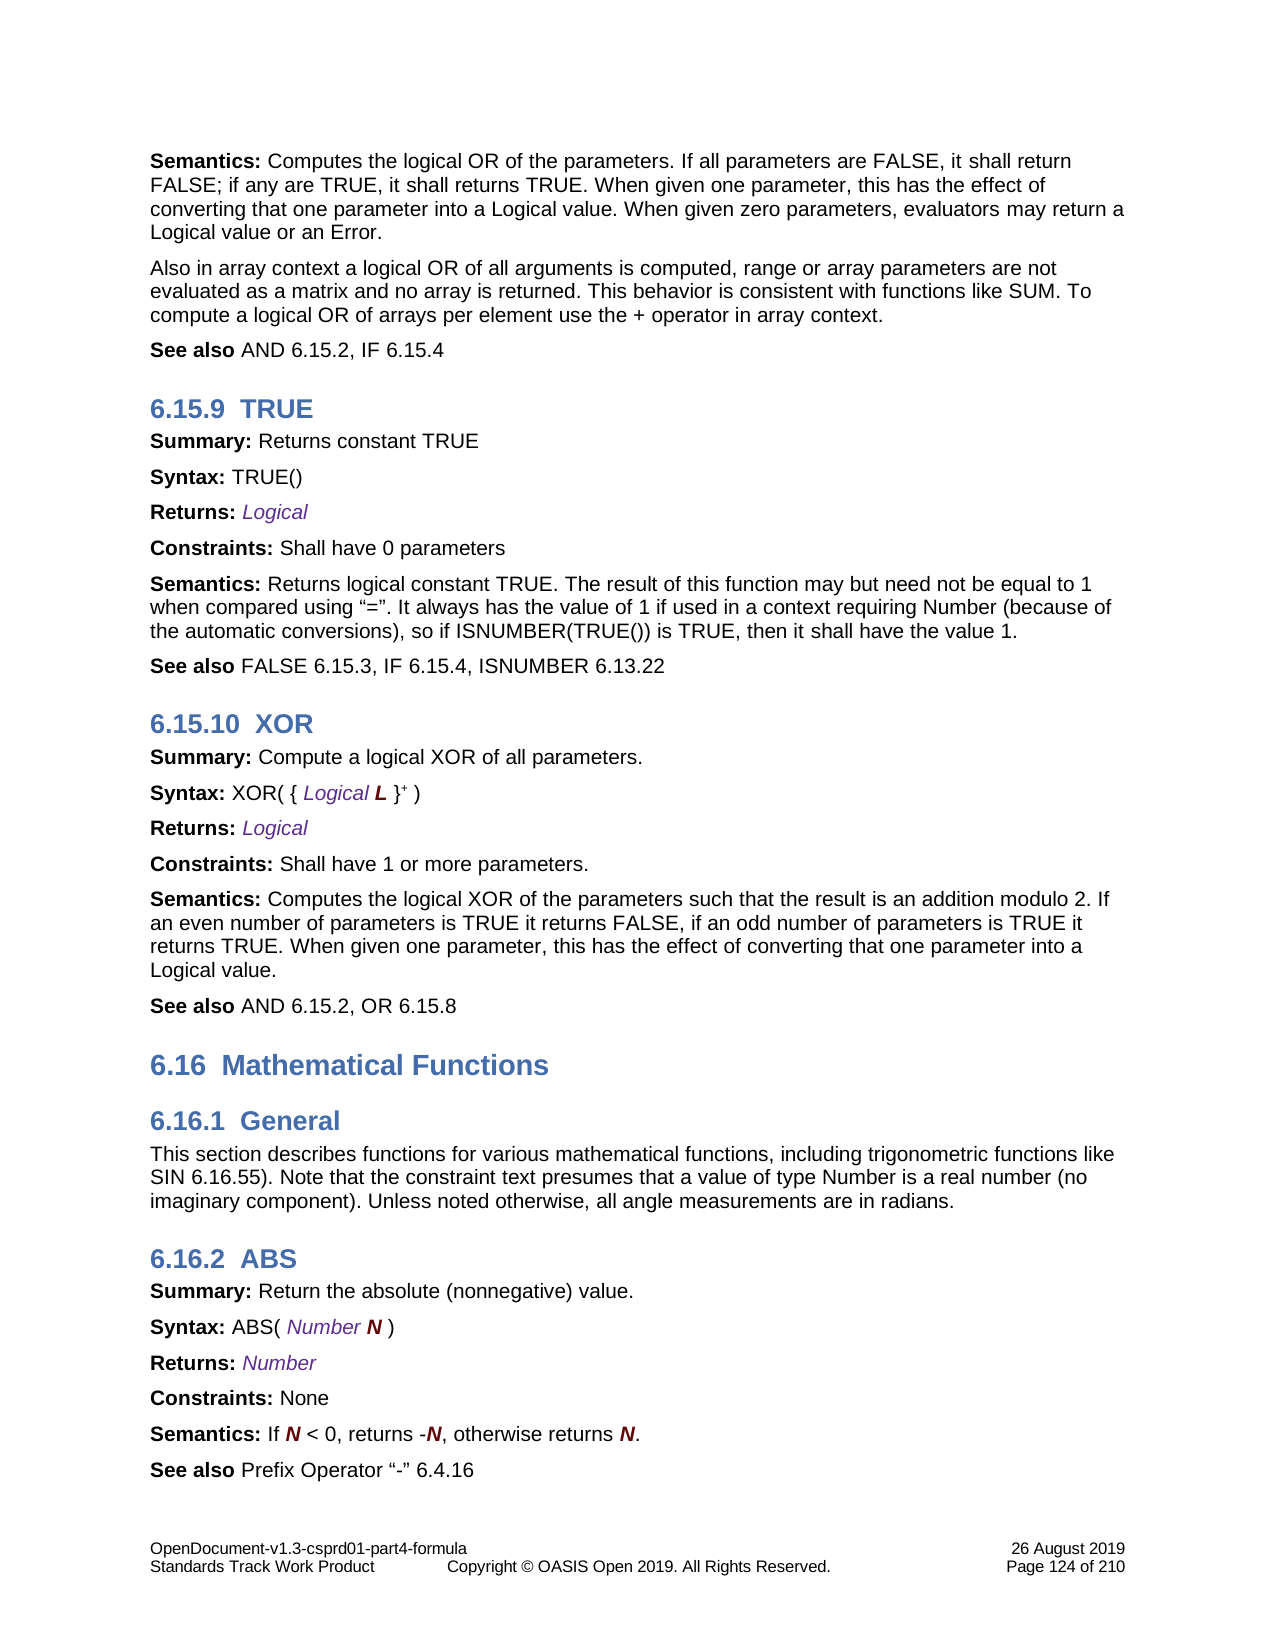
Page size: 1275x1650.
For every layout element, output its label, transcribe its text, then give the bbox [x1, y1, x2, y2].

text See also AND 6.15.2, OR 6.15.8 [150, 994, 1125, 1018]
subtitle TRUE [150, 393, 1125, 423]
text Semantics: If N < 0, returns -N, otherwise returns N. [150, 1422, 1125, 1446]
text See also AND 6.15.2, IF 6.15.4 [150, 339, 1125, 362]
text Syntax: XOR( { Logical L }+ ) [150, 781, 1125, 804]
text See also Prefix Operator “-” 6.4.16 [150, 1458, 1125, 1482]
text This section describes functions for various mathematical functions, including trigonometric functions like SIN 6.16.55). Note that the constraint text presumes that a value of type Number is a real number (no imaginary component). Unless noted otherwise, all angle measurements are in radians. [150, 1142, 1125, 1213]
subtitle XOR [150, 709, 1125, 739]
text Summary: Returns constant TRUE [150, 429, 1125, 453]
text Returns: Logical [150, 817, 1125, 840]
text Summary: Return the absolute (nonnegative) value. [150, 1280, 1125, 1303]
text Summary: Compute a logical XOR of all parameters. [150, 745, 1125, 769]
text Constraints: None [150, 1387, 1125, 1410]
text Returns: Logical [150, 501, 1125, 524]
text Syntax: TRUE() [150, 465, 1125, 489]
text Constraints: Shall have 1 or more parameters. [150, 852, 1125, 876]
subtitle General [150, 1106, 1125, 1136]
text Semantics: Computes the logical XOR of the parameters such that the result is an addition modulo 2. If an even number of parameters is TRUE it returns FALSE, if an odd number of parameters is TRUE it returns TRUE. When given one parameter, this has the effect of converting that one parameter into a Logical value. [150, 888, 1125, 982]
text Semantics: Computes the logical OR of the parameters. If all parameters are FALSE, it shall return FALSE; if any are TRUE, it shall returns TRUE. When given one parameter, this has the effect of converting that one parameter into a Logical value. When given zero parameters, evaluators may return a Logical value or an Error. [150, 150, 1125, 244]
text Constraints: Shall have 0 parameters [150, 536, 1125, 560]
text Returns: Number [150, 1351, 1125, 1375]
text Also in array context a logical OR of all arguments is computed, range or array parameters are not evaluated as a matrix and no array is returned. This behavior is consistent with functions like SUM. To compute a logical OR of arrays per element use the + operator in array context. [150, 256, 1125, 327]
text Semantics: Returns logical constant TRUE. The result of this function may but need not be equal to 1 when compared using “=”. It always has the value of 1 if used in a context requiring Number (because of the automatic conversions), so if ISNUMBER(TRUE()) is TRUE, then it shall have the value 1. [150, 572, 1125, 643]
text Syntax: ABS( Number N ) [150, 1316, 1125, 1339]
subtitle Mathematical Functions [150, 1049, 1125, 1081]
text See also FALSE 6.15.3, IF 6.15.4, ISNUMBER 6.13.22 [150, 655, 1125, 678]
subtitle ABS [150, 1244, 1125, 1274]
